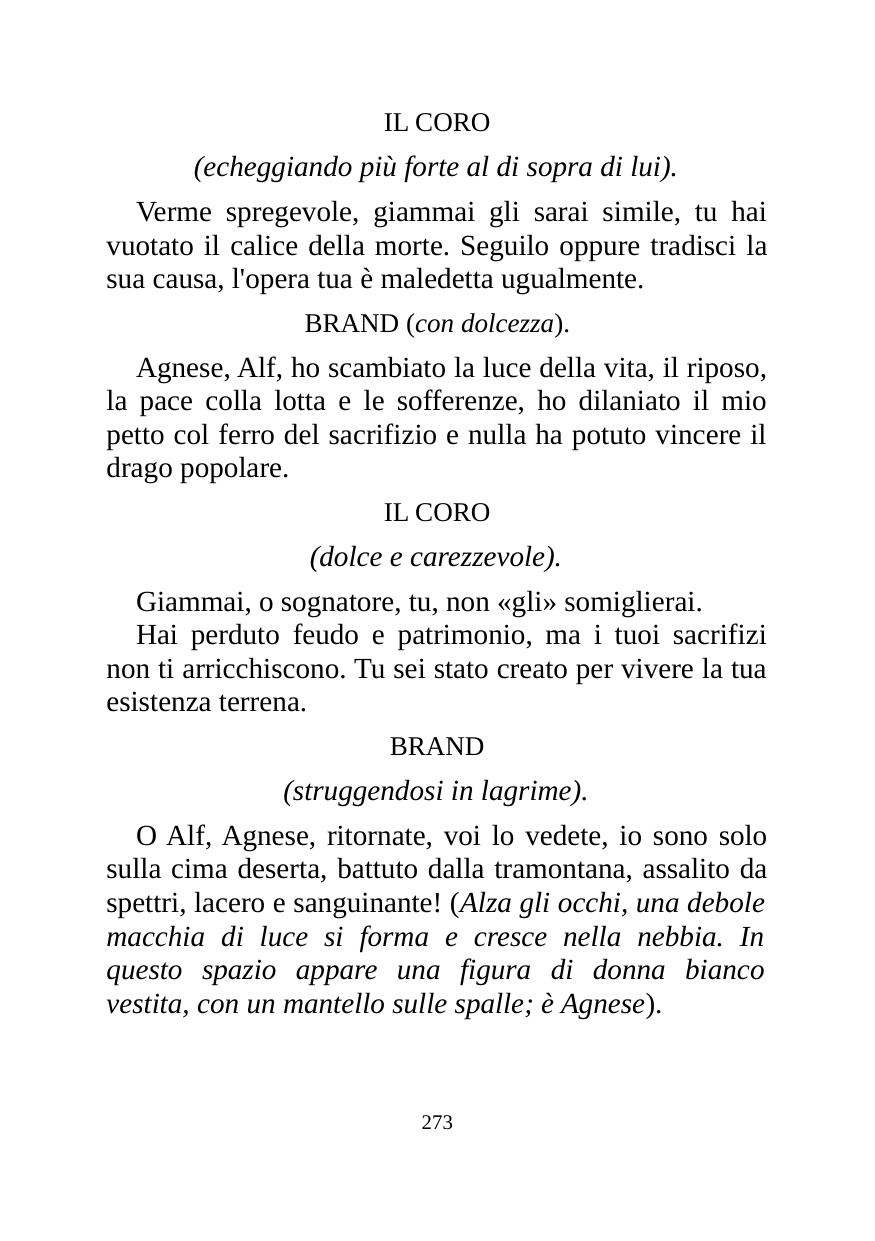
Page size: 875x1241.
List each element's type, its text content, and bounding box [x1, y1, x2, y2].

text Giammai, o sognatore, tu, non «gli» somiglierai. [106, 584, 768, 617]
text (struggendosi in lagrime). [106, 773, 768, 806]
text IL CORO [106, 496, 768, 527]
text O Alf, Agnese, ritornate, voi lo vedete, io sono solo sulla cima deserta, battuto dalla tramontana, assalito da spettri, lacero e sanguinante! (Alza gli occhi, una debole macchia di luce si forma e cresce nella nebbia. In questo spazio appare una figura di donna bianco vestita, con un mantello sulle spalle; è Agnese). [106, 818, 768, 1019]
text IL CORO [106, 106, 768, 137]
text BRAND [106, 730, 768, 761]
text Agnese, Alf, ho scambiato la luce della vita, il riposo, la pace colla lotta e le sofferenze, ho dilaniato il mio petto col ferro del sacrifizio e nulla ha potuto vincere il drago popolare. [106, 350, 768, 484]
text Verme spregevole, giammai gli sarai simile, tu hai vuotato il calice della morte. Seguilo oppure tradisci la sua causa, l'opera tua è maledetta ugualmente. [106, 194, 768, 295]
text (dolce e carezzevole). [106, 539, 768, 572]
text Hai perduto feudo e patrimonio, ma i tuoi sacrifizi non ti arricchiscono. Tu sei stato creato per vivere la tua esistenza terrena. [106, 617, 768, 718]
text (echeggiando più forte al di sopra di lui). [106, 149, 768, 183]
text BRAND (con dolcezza). [106, 307, 768, 338]
